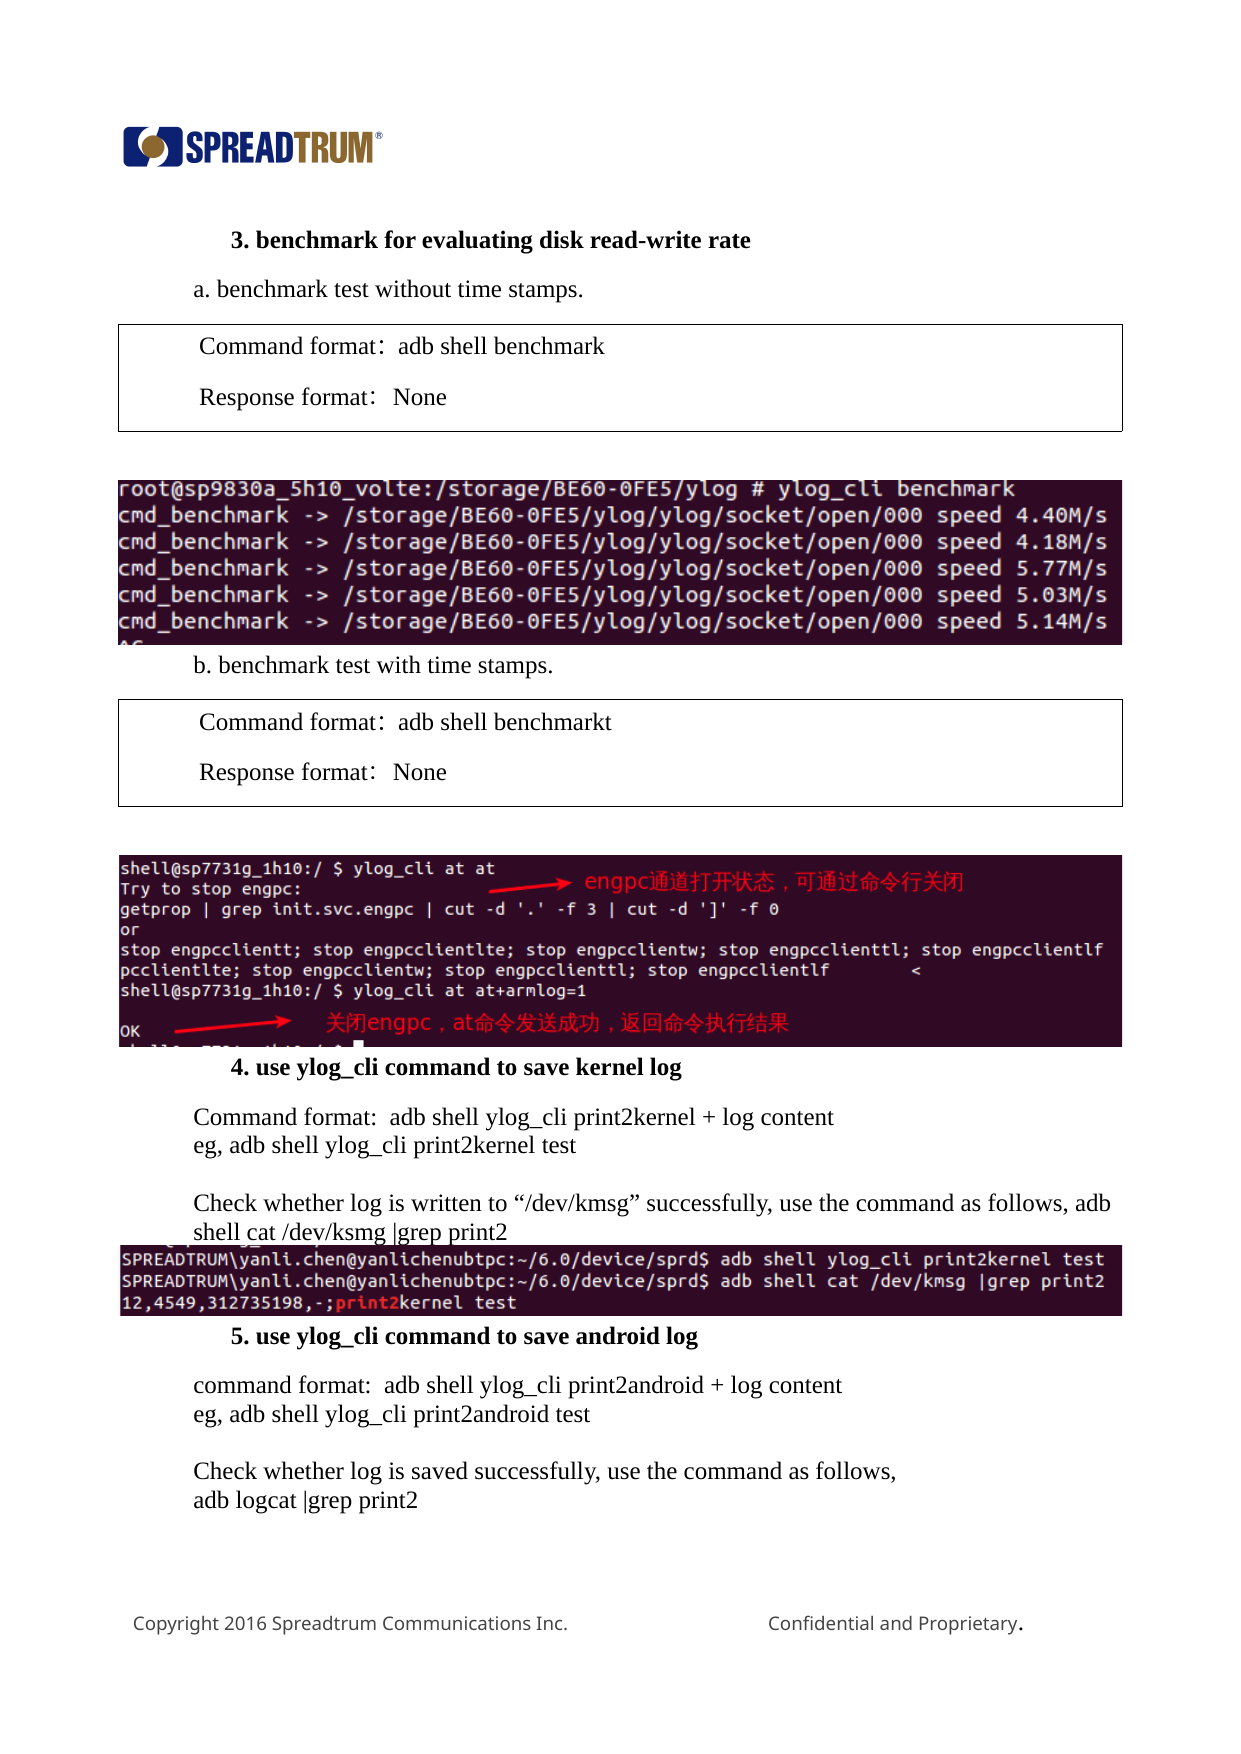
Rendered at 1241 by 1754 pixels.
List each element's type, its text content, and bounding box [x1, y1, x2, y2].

list eg, adb shell ylog_cli print2kernel test [156, 1130, 1122, 1159]
list command format: adb shell ylog_cli print2android + log content [156, 1370, 1122, 1399]
list 4. use ylog_cli command to save kernel log [193, 1047, 1122, 1081]
list Check whether log is saved successfully, use the command as follows, [156, 1456, 1122, 1485]
list Command format: adb shell ylog_cli print2kernel + log content [156, 1102, 1122, 1130]
list b. benchmark test with time stamps. [156, 645, 1122, 679]
list eg, adb shell ylog_cli print2android test [156, 1399, 1122, 1428]
list Check whether log is written to “/dev/kmsg” successfully, use the command as follows, adb shell cat /dev/ksmg |grep print2 [156, 1188, 1122, 1245]
list adb logcat |grep print2 [156, 1485, 1122, 1514]
list 5. use ylog_cli command to save android log [193, 1316, 1122, 1350]
table_header Command format：adb shell benchmark Response format：None [119, 325, 1122, 431]
picture [118, 480, 1123, 645]
list 3. benchmark for evaluating disk read-write rate [193, 225, 1122, 254]
picture [118, 855, 1123, 1047]
list a. benchmark test without time stamps. [156, 274, 1122, 303]
picture [120, 123, 386, 168]
table_header Command format：adb shell benchmarkt Response format：None [119, 700, 1122, 806]
picture [118, 1245, 1123, 1316]
